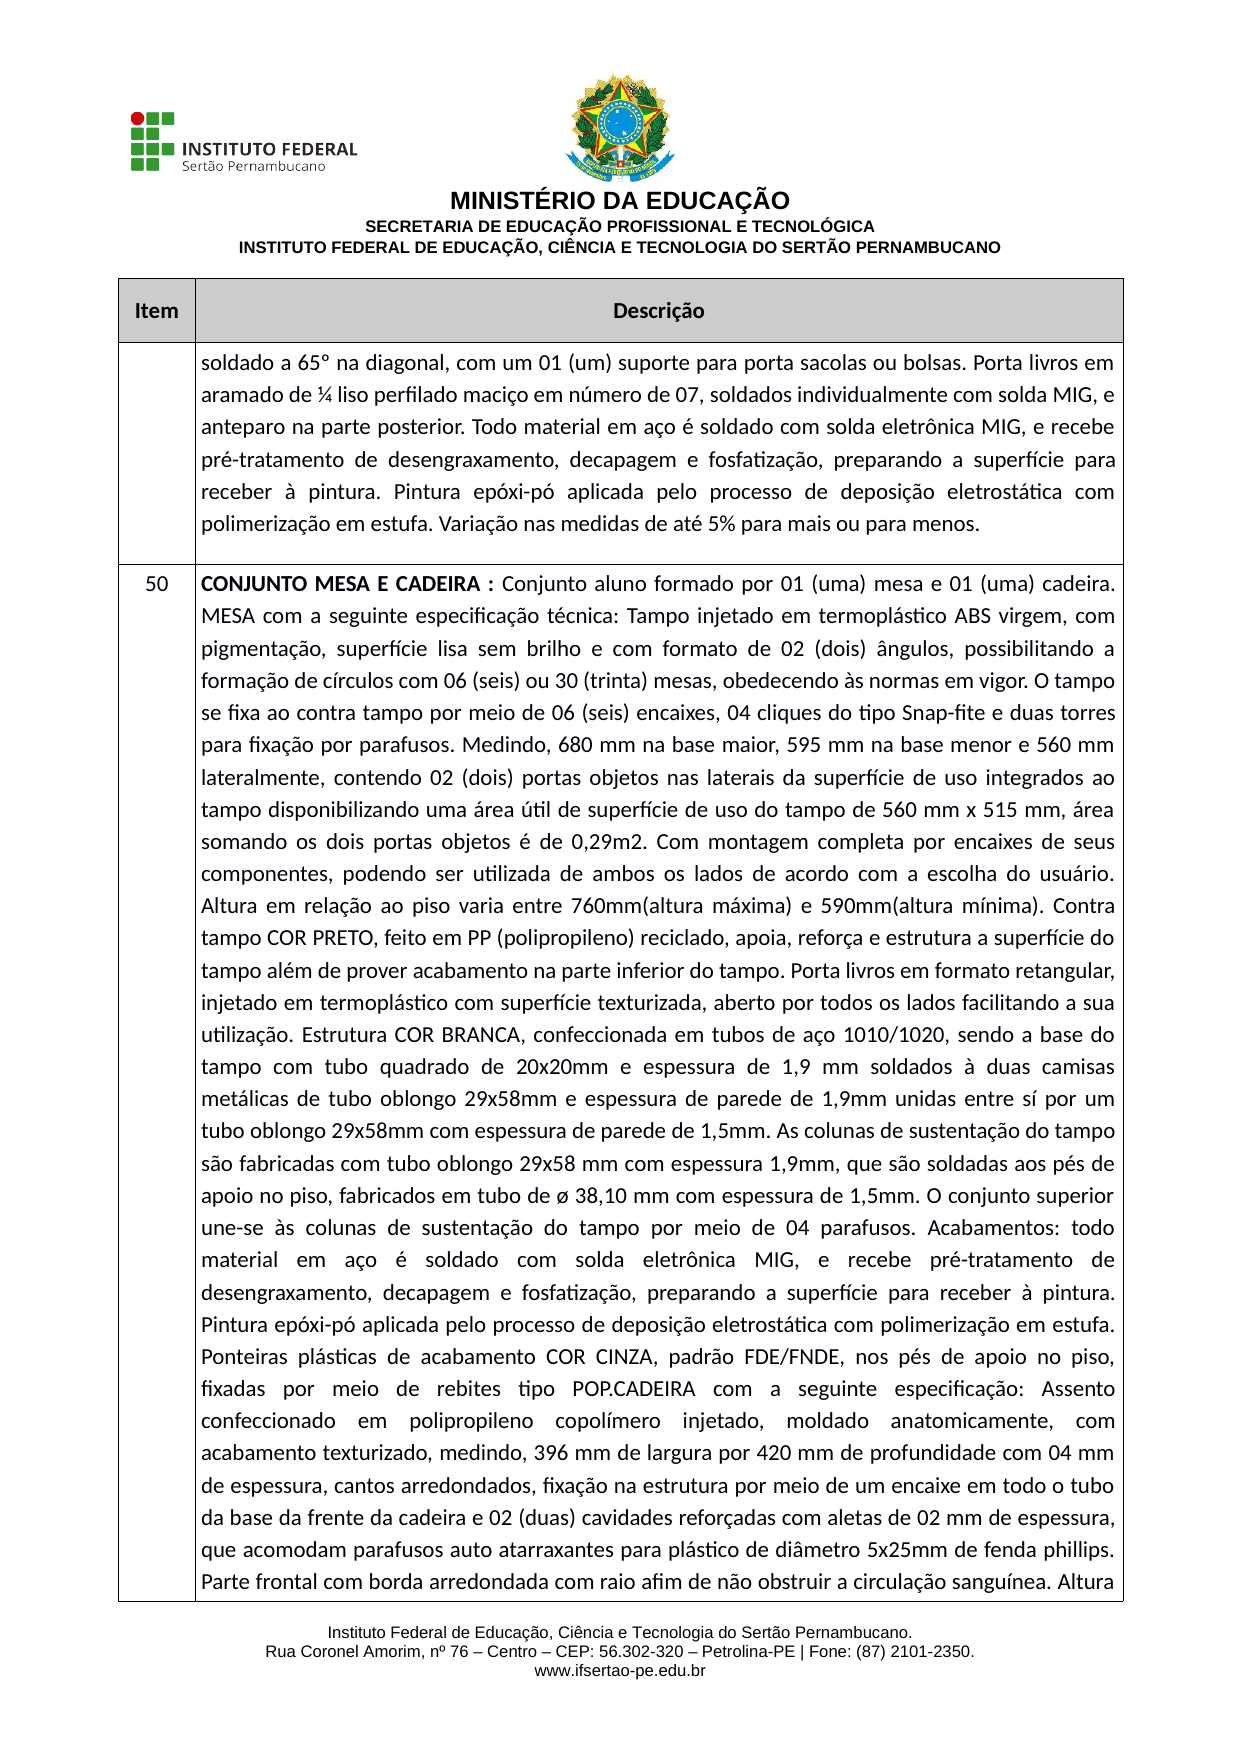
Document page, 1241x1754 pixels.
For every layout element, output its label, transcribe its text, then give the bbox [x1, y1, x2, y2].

table_cell soldado a 65º na diagonal, com um 01 (um) suporte para porta sacolas ou bolsas. Porta livros em aramado de ¼ liso perfilado maciço em número de 07, soldados individualmente com solda MIG, e anteparo na parte posterior. Todo material em aço é soldado com solda eletrônica MIG, e recebe pré-tratamento de desengraxamento, decapagem e fosfatização, preparando a superfície para receber à pintura. Pintura epóxi-pó aplicada pelo processo de deposição eletrostática com polimerização em estufa. Variação nas medidas de até 5% para mais ou para menos. [196, 343, 1123, 564]
table_header Descrição [196, 279, 1123, 342]
table_cell CONJUNTO MESA E CADEIRA : Conjunto aluno formado por 01 (uma) mesa e 01 (uma) cadeira. MESA com a seguinte especificação técnica: Tampo injetado em termoplástico ABS virgem, com pigmentação, superfície lisa sem brilho e com formato de 02 (dois) ângulos, possibilitando a formação de círculos com 06 (seis) ou 30 (trinta) mesas, obedecendo às normas em vigor. O tampo se fixa ao contra tampo por meio de 06 (seis) encaixes, 04 cliques do tipo Snap-fite e duas torres para fixação por parafusos. Medindo, 680 mm na base maior, 595 mm na base menor e 560 mm lateralmente, contendo 02 (dois) portas objetos nas laterais da superfície de uso integrados ao tampo disponibilizando uma área útil de superfície de uso do tampo de 560 mm x 515 mm, área somando os dois portas objetos é de 0,29m2. Com montagem completa por encaixes de seus componentes, podendo ser utilizada de ambos os lados de acordo com a escolha do usuário. Altura em relação ao piso varia entre 760mm(altura máxima) e 590mm(altura mínima). Contra tampo COR PRETO, feito em PP (polipropileno) reciclado, apoia, reforça e estrutura a superfície do tampo além de prover acabamento na parte inferior do tampo. Porta livros em formato retangular, injetado em termoplástico com superfície texturizada, aberto por todos os lados facilitando a sua utilização. Estrutura COR BRANCA, confeccionada em tubos de aço 1010/1020, sendo a base do tampo com tubo quadrado de 20x20mm e espessura de 1,9 mm soldados à duas camisas metálicas de tubo oblongo 29x58mm e espessura de parede de 1,9mm unidas entre sí por um tubo oblongo 29x58mm com espessura de parede de 1,5mm. As colunas de sustentação do tampo são fabricadas com tubo oblongo 29x58 mm com espessura 1,9mm, que são soldadas aos pés de apoio no piso, fabricados em tubo de ø 38,10 mm com espessura de 1,5mm. O conjunto superior une-se às colunas de sustentação do tampo por meio de 04 parafusos. Acabamentos: todo material em aço é soldado com solda eletrônica MIG, e recebe pré-tratamento de desengraxamento, decapagem e fosfatização, preparando a superfície para receber à pintura. Pintura epóxi-pó aplicada pelo processo de deposição eletrostática com polimerização em estufa. Ponteiras plásticas de acabamento COR CINZA, padrão FDE/FNDE, nos pés de apoio no piso, fixadas por meio de rebites tipo POP.CADEIRA com a seguinte especificação: Assento confeccionado em polipropileno copolímero injetado, moldado anatomicamente, com acabamento texturizado, medindo, 396 mm de largura por 420 mm de profundidade com 04 mm de espessura, cantos arredondados, fixação na estrutura por meio de um encaixe em todo o tubo da base da frente da cadeira e 02 (duas) cavidades reforçadas com aletas de 02 mm de espessura, que acomodam parafusos auto atarraxantes para plástico de diâmetro 5x25mm de fenda phillips. Parte frontal com borda arredondada com raio afim de não obstruir a circulação sanguínea. Altura [196, 565, 1123, 1601]
picture [565, 74, 675, 182]
table_header Item [119, 279, 195, 342]
picture [130, 112, 358, 171]
table_cell 50 [119, 565, 195, 1601]
table_cell [119, 343, 195, 564]
